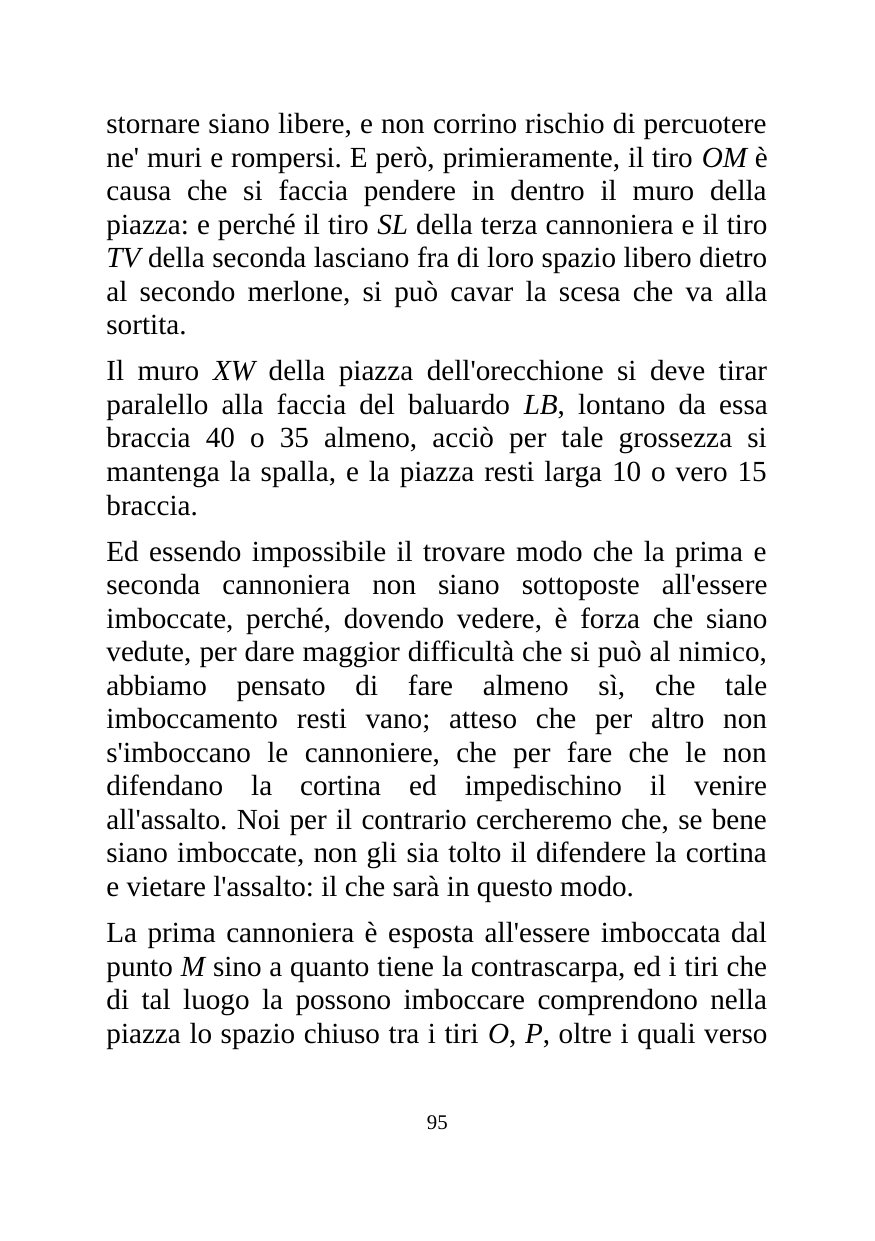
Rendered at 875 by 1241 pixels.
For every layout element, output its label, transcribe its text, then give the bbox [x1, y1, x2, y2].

text Il muro XW della piazza dell'orecchione si deve tirar paralello alla faccia del baluardo LB, lontano da essa braccia 40 o 35 almeno, acciò per tale grossezza si mantenga la spalla, e la piazza resti larga 10 o vero 15 braccia. [106, 353, 768, 521]
text Ed essendo impossibile il trovare modo che la prima e seconda cannoniera non siano sottoposte all'essere imboccate, perché, dovendo vedere, è forza che siano vedute, per dare maggior difficultà che si può al nimico, abbiamo pensato di fare almeno sì, che tale imboccamento resti vano; atteso che per altro non s'imboccano le cannoniere, che per fare che le non difendano la cortina ed impedischino il venire all'assalto. Noi per il contrario cercheremo che, se bene siano imboccate, non gli sia tolto il difendere la cortina e vietare l'assalto: il che sarà in questo modo. [106, 534, 768, 903]
text La prima cannoniera è esposta all'essere imboccata dal punto M sino a quanto tiene la contrascarpa, ed i tiri che di tal luogo la possono imboccare comprendono nella piazza lo spazio chiuso tra i tiri O, P, oltre i quali verso [106, 915, 768, 1049]
text stornare siano libere, e non corrino rischio di percuotere ne' muri e rompersi. E però, primieramente, il tiro OM è causa che si faccia pendere in dentro il muro della piazza: e perché il tiro SL della terza cannoniera e il tiro TV della seconda lasciano fra di loro spazio libero dietro al secondo merlone, si può cavar la scesa che va alla sortita. [106, 106, 768, 341]
